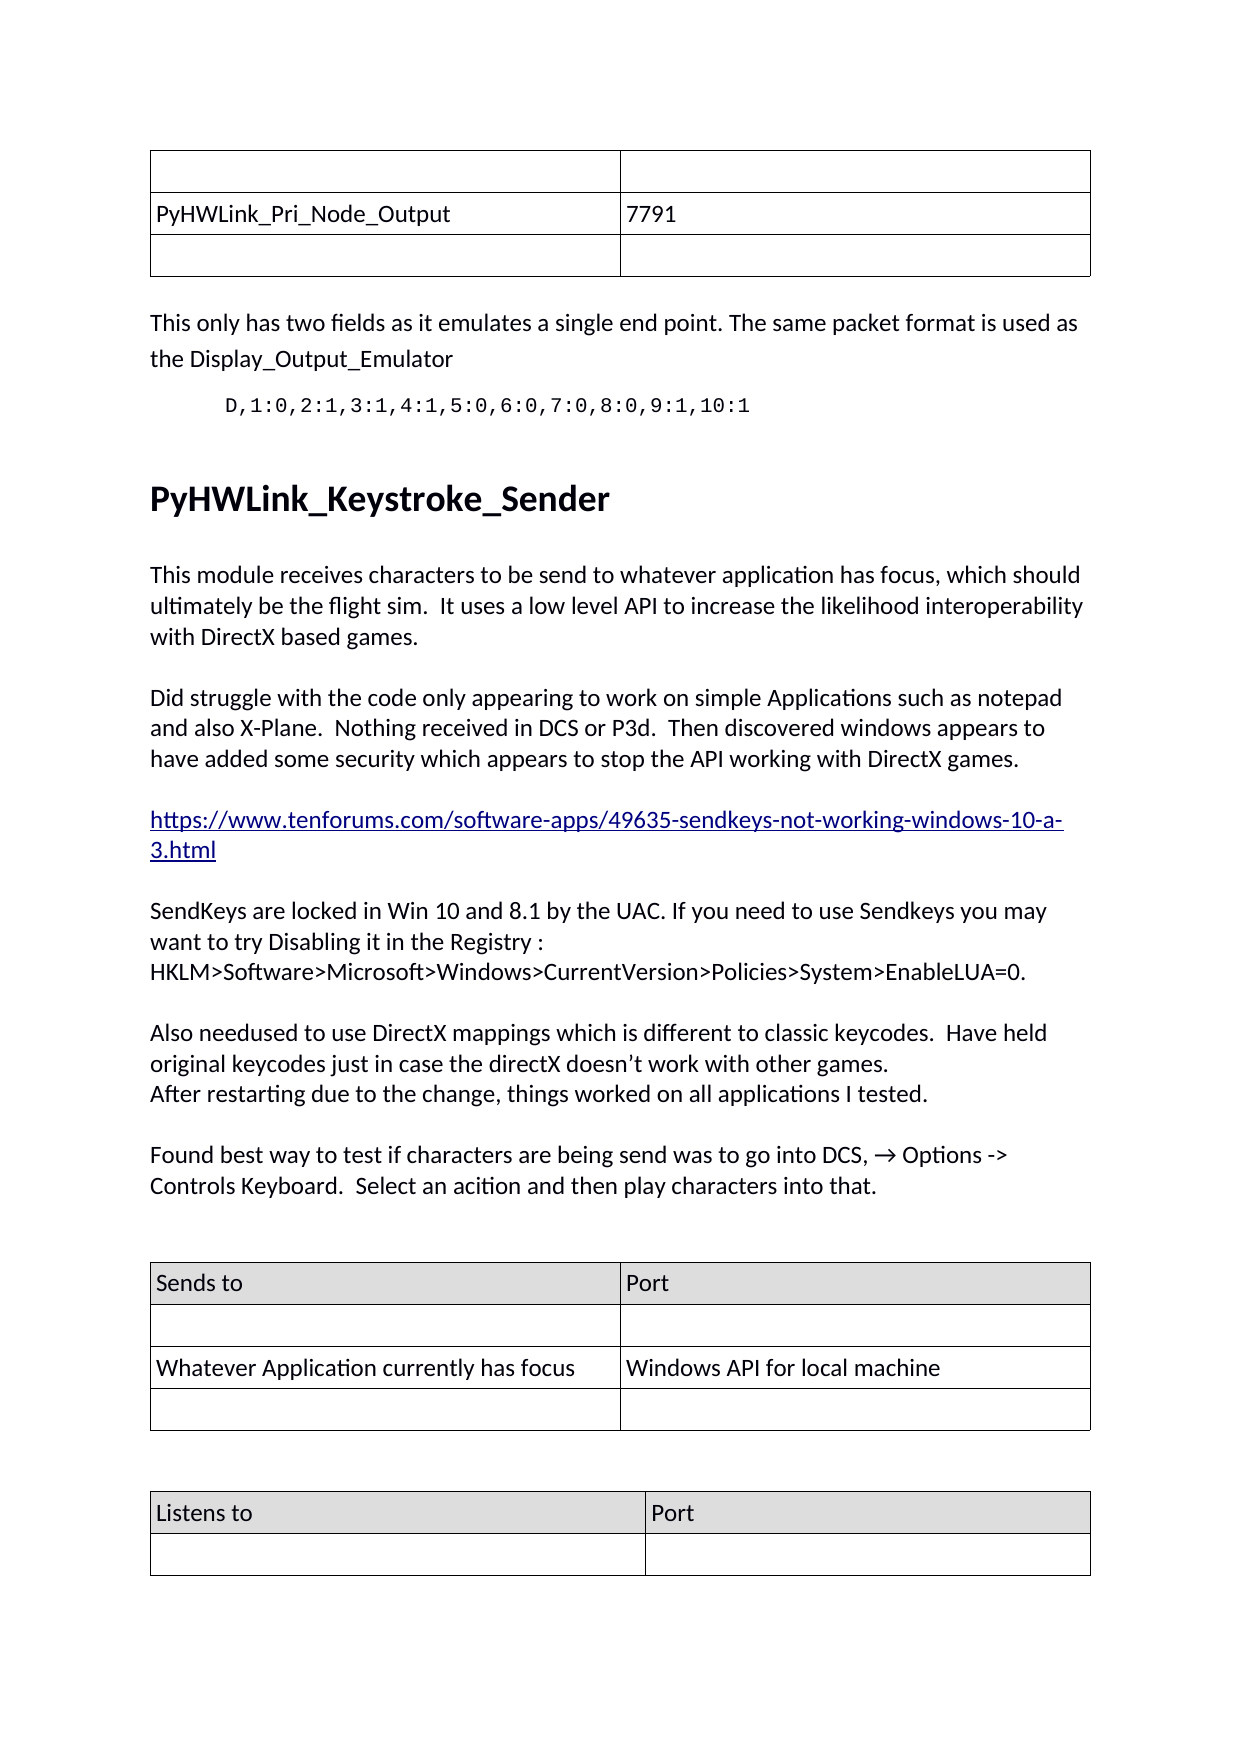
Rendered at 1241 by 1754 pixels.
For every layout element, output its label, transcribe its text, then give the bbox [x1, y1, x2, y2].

text HKLM>Software>Microsoft>Windows>CurrentVersion>Policies>System>EnableLUA=0. [150, 956, 1090, 987]
table_cell [621, 235, 1090, 276]
table_cell [151, 1305, 620, 1346]
table_cell [151, 151, 620, 192]
subtitle PyHWLink_Keystroke_Sender [150, 475, 1090, 521]
table_cell [151, 235, 620, 276]
table_cell [151, 1534, 645, 1575]
table_header Listens to [151, 1492, 645, 1533]
table_cell [646, 1534, 1090, 1575]
text Also needused to use DirectX mappings which is different to classic keycodes. Have held original keycodes just in case the directX doesn’t work with other games. [150, 1017, 1090, 1078]
table_header Port [621, 1263, 1090, 1304]
text Did struggle with the code only appearing to work on simple Applications such as notepad and also X-Plane. Nothing received in DCS or P3d. Then discovered windows appears to have added some security which appears to stop the API working with DirectX games. [150, 682, 1090, 773]
table_cell [621, 1305, 1090, 1346]
text D,1:0,2:1,3:1,4:1,5:0,6:0,7:0,8:0,9:1,10:1 [225, 394, 1090, 418]
text This only has two fields as it emulates a single end point. The same packet format is used as the Display_Output_Emulator [150, 307, 1090, 374]
table_cell [151, 1389, 620, 1430]
table_cell PyHWLink_Pri_Node_Output [151, 193, 620, 234]
text This module receives characters to be send to whatever application has focus, which should ultimately be the flight sim. It uses a low level API to increase the likelihood interoperability with DirectX based games. [150, 560, 1090, 651]
text After restarting due to the change, things worked on all applications I tested. [150, 1078, 1090, 1109]
table_cell [621, 151, 1090, 192]
table_header Sends to [151, 1263, 620, 1304]
table_cell 7791 [621, 193, 1090, 234]
text https://www.tenforums.com/software-apps/49635-sendkeys-not-working-windows-10-a-3.html [150, 804, 1090, 865]
table_cell Windows API for local machine [621, 1347, 1090, 1388]
table_cell Whatever Application currently has focus [151, 1347, 620, 1388]
table_header Port [646, 1492, 1090, 1533]
table_cell [621, 1389, 1090, 1430]
text SendKeys are locked in Win 10 and 8.1 by the UAC. If you need to use Sendkeys you may want to try Disabling it in the Registry : [150, 895, 1090, 956]
text Found best way to test if characters are being send was to go into DCS, → Options -> Controls Keyboard. Select an acition and then play characters into that. [150, 1139, 1090, 1201]
